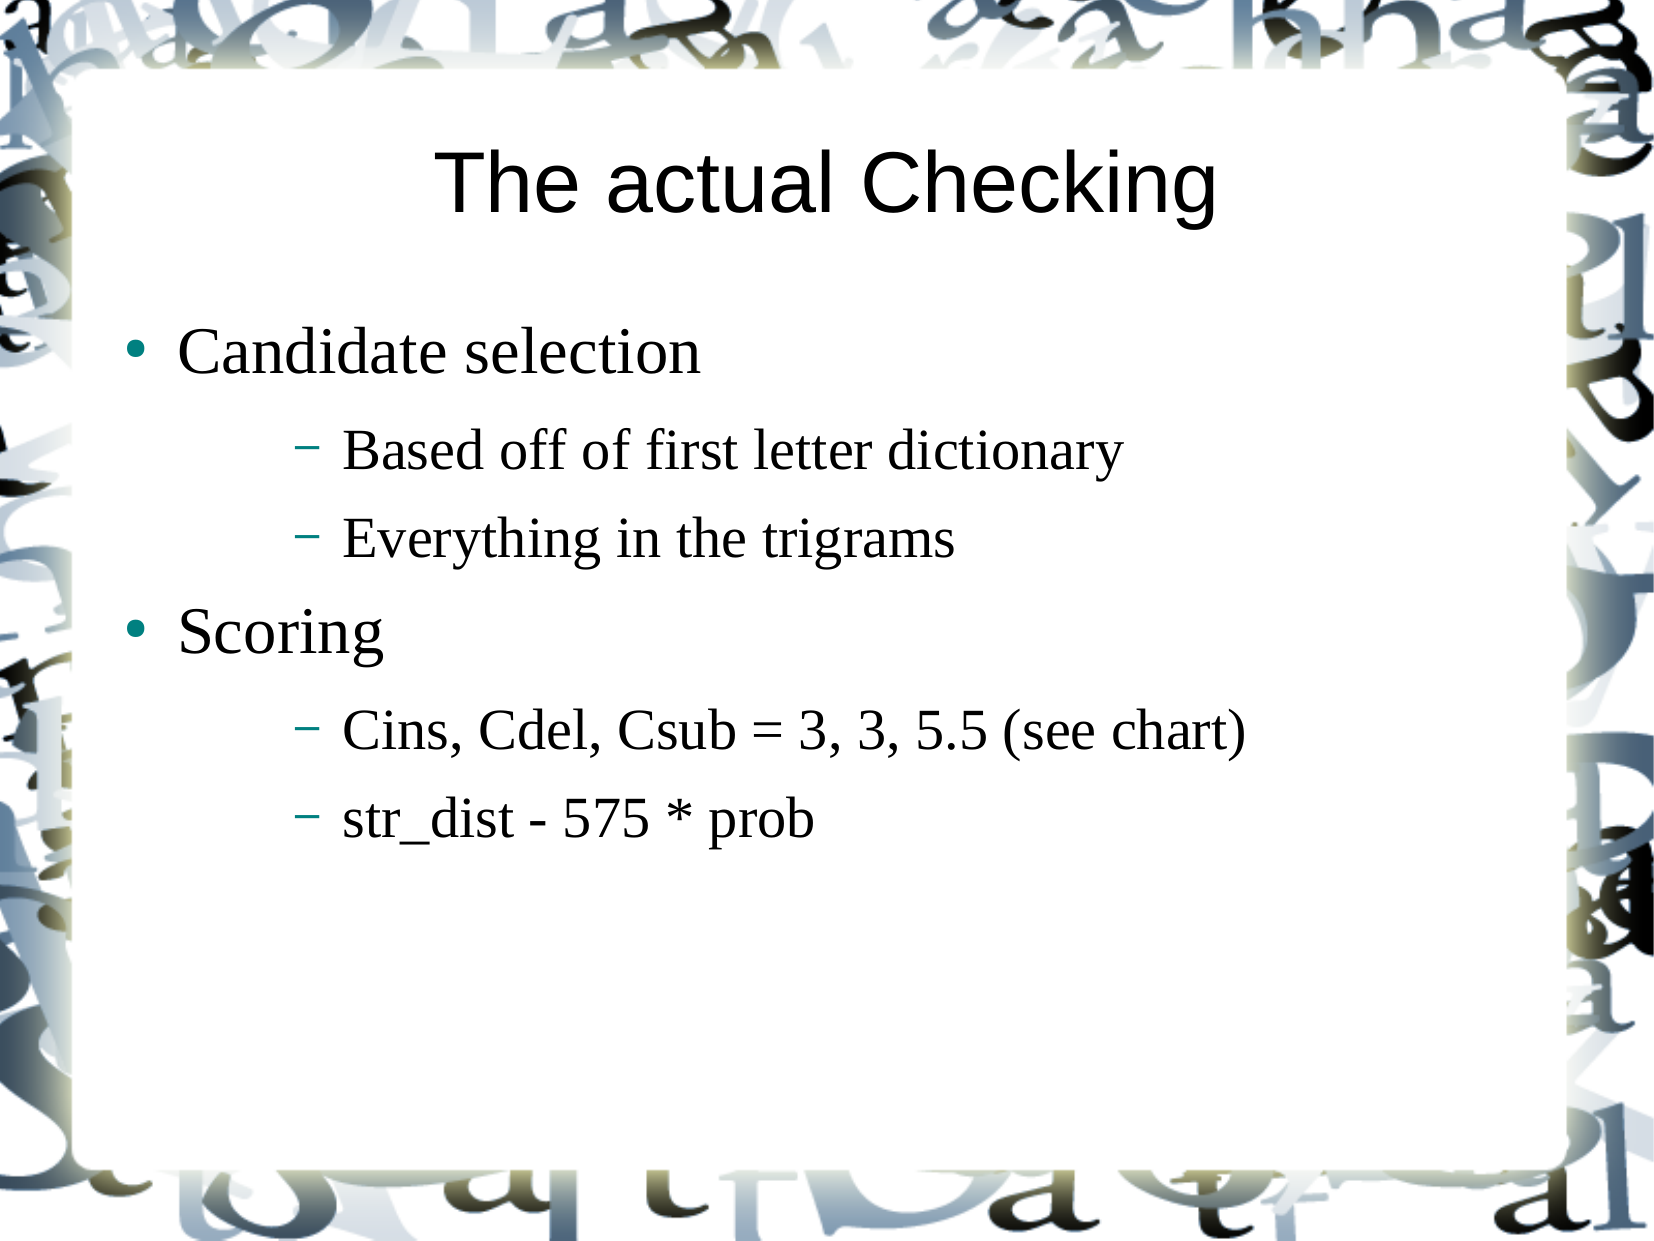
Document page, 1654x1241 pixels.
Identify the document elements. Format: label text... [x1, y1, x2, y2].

title The actual Checking [82, 78, 1571, 287]
picture [0, 0, 1654, 1241]
list Candidate selection Based off of first letter dictionary Everything in the trigrams Scoring Cins, Cdel, Csub = 3, 3, 5.5 (see chart) str_dist - 575 * prob [106, 313, 1530, 1034]
